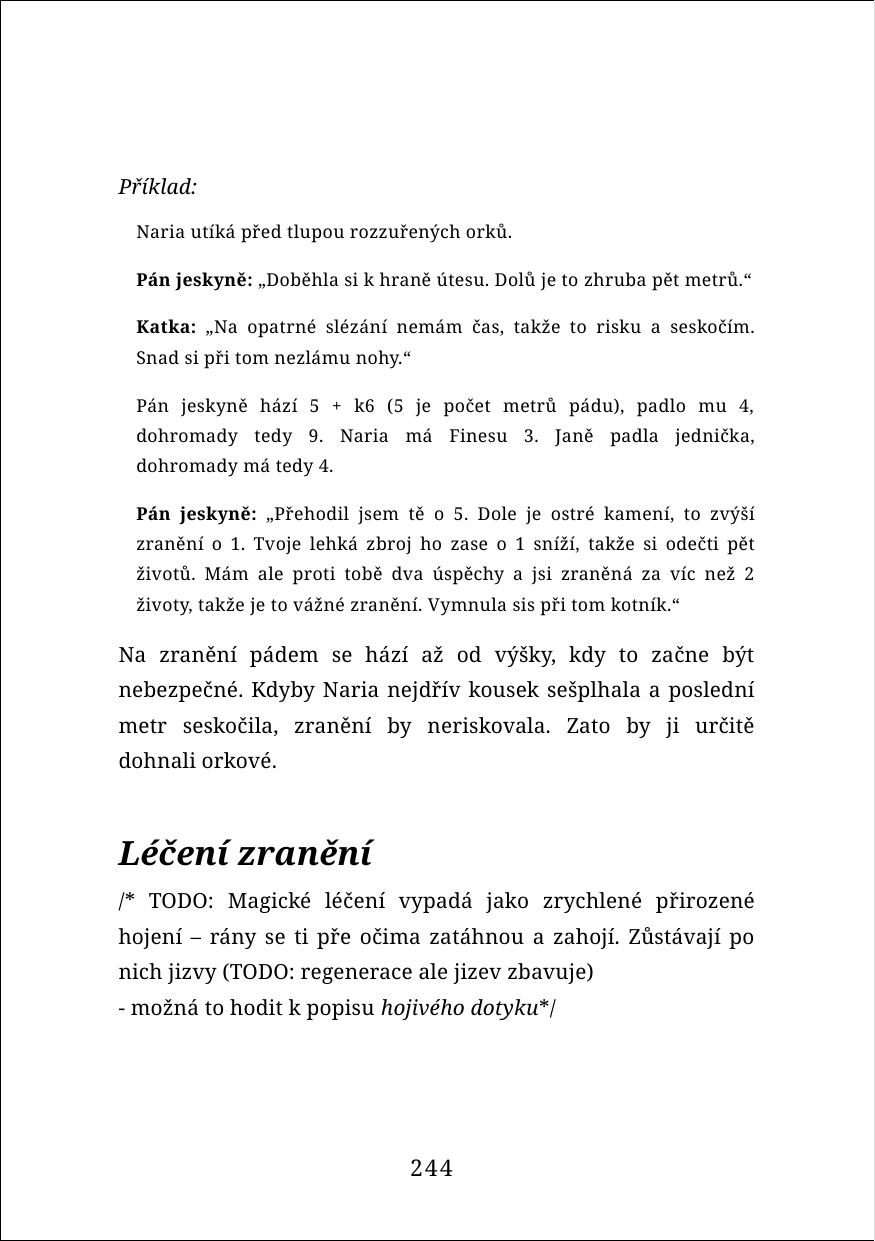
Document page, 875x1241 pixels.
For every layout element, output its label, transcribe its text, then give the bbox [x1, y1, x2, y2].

text Na zranění pádem se hází až od výšky, kdy to začne být nebezpečné. Kdyby Naria nejdřív kousek sešplhala a poslední metr seskočila, zranění by neriskovala. Zato by ji určitě dohnali orkové. [118, 640, 756, 775]
text Příklad: [118, 172, 756, 200]
text /* TODO: Magické léčení vypadá jako zrychlené přirozené hojení – rány se ti pře očima zatáhnou a zahojí. Zůstávají po nich jizvy (TODO: regenerace ale jizev zbavuje) - možná to hodit k popisu hojivého dotyku*/ [118, 886, 756, 1021]
text Naria utíká před tlupou rozzuřených orků. [136, 219, 756, 243]
text Pán jeskyně: „Doběhla si k hraně útesu. Dolů je to zhruba pět metrů.“ [136, 267, 756, 291]
text Pán jeskyně hází 5 + k6 (5 je počet metrů pádu), padlo mu 4, dohromady tedy 9. Naria má Finesu 3. Janě padla jednička, dohromady má tedy 4. [136, 393, 756, 478]
text Pán jeskyně: „Přehodil jsem tě o 5. Dole je ostré kamení, to zvýší zranění o 1. Tvoje lehká zbroj ho zase o 1 sníží, takže si odečti pět životů. Mám ale proti tobě dva úspěchy a jsi zraněná za víc než 2 životy, takže je to vážné zranění. Vymnula sis při tom kotník.“ [136, 501, 756, 616]
text Katka: „Na opatrné slézání nemám čas, takže to risku a seskočím. Snad si při tom nezlámu nohy.“ [136, 315, 756, 369]
subtitle Léčení zranění [118, 829, 756, 875]
